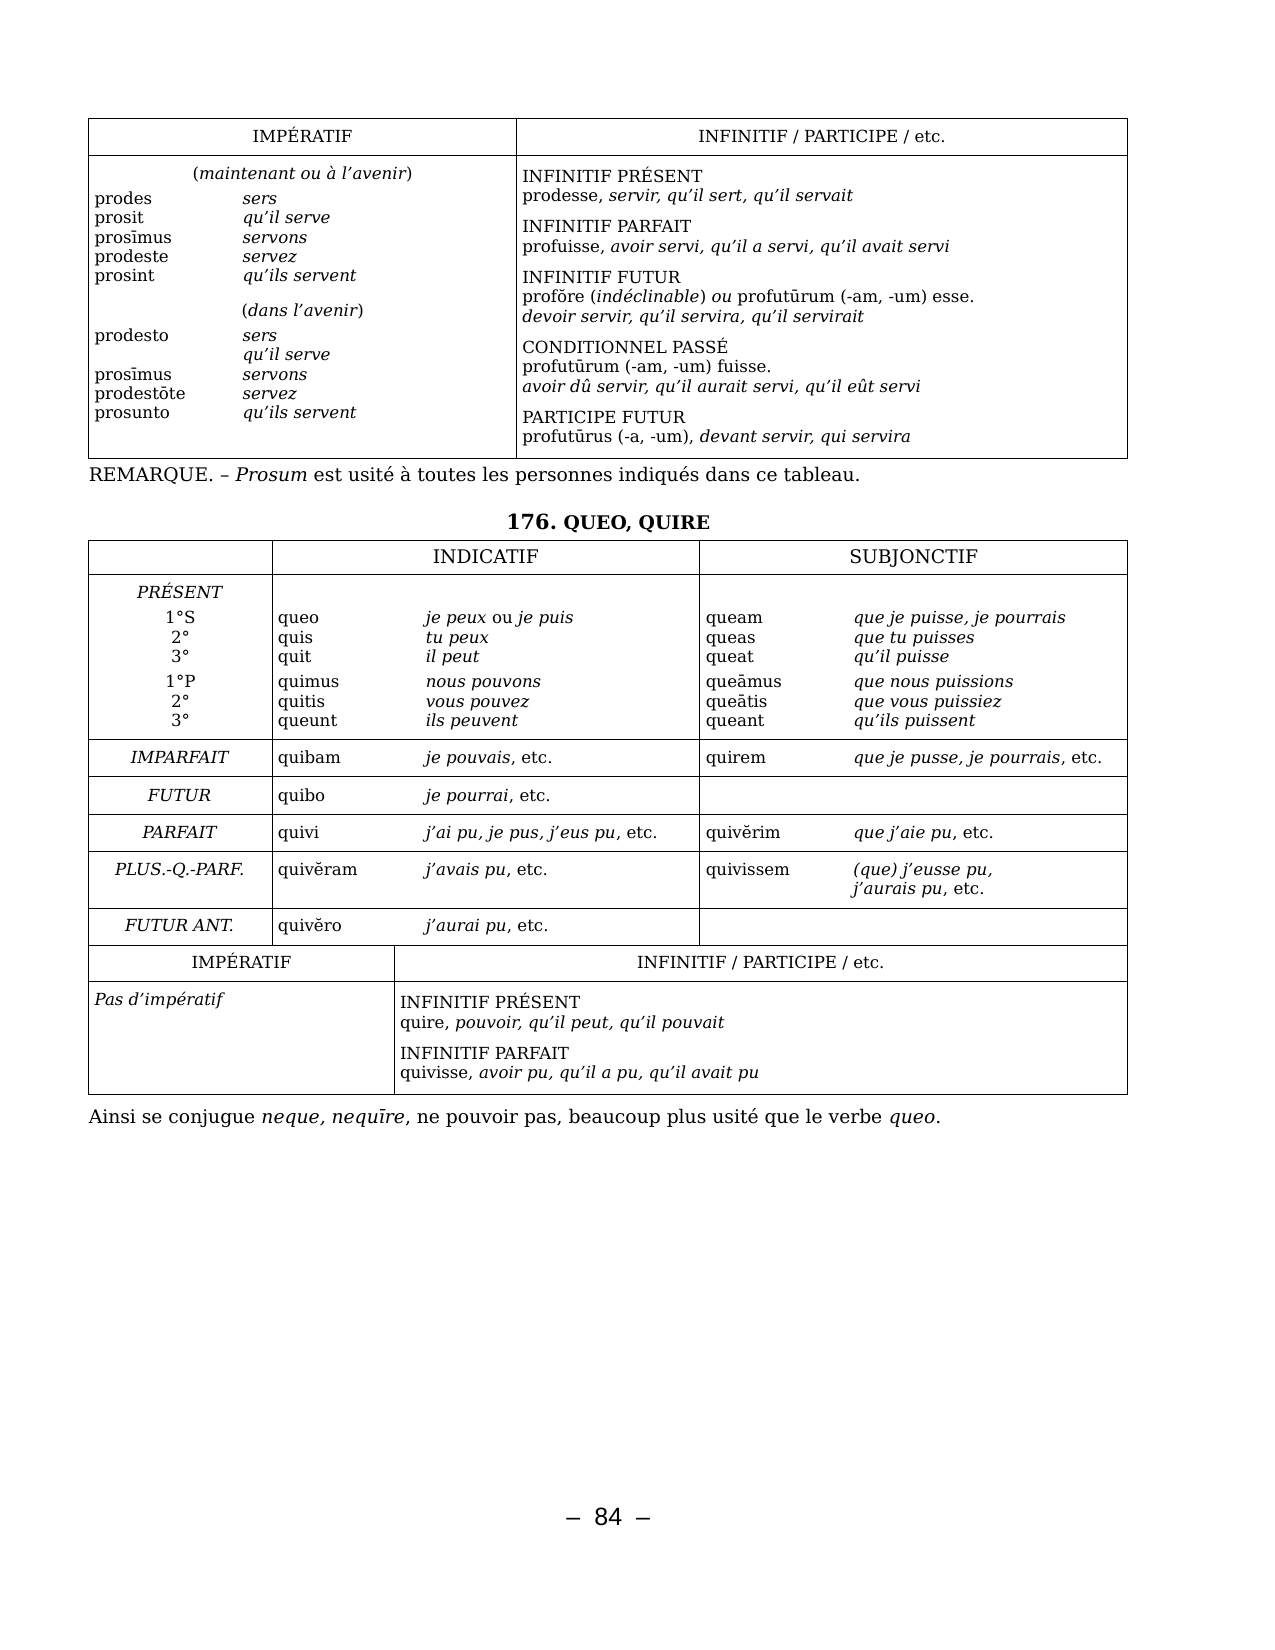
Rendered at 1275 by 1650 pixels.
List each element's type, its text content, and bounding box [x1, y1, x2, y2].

table_cell INFINITIF PRÉSENT prodesse, servir, qu’il sert, qu’il servait INFINITIF PARFAIT profuisse, avoir servi, qu’il a servi, qu’il avait servi INFINITIF FUTUR profŏre (indéclinable) ou profutūrum (-am, -um) esse. devoir servir, qu’il servira, qu’il servirait CONDITIONNEL PASSÉ profutūrum (-am, -um) fuisse. avoir dû servir, qu’il aurait servi, qu’il eût servi PARTICIPE FUTUR profutūrus (-a, -um), devant servir, qui servira [517, 156, 1127, 458]
table_cell quivĕrim que j’aie pu, etc. [700, 815, 1127, 851]
table_cell quirem que je pusse, je pourrais, etc. [700, 740, 1127, 776]
table_cell [700, 909, 1127, 944]
text Ainsi se conjugue neque, nequīre, ne pouvoir pas, beaucoup plus usité que le verbe queo. [88, 1106, 1127, 1128]
table_cell quibam je pouvais, etc. [273, 740, 699, 776]
table_header IMPÉRATIF [89, 119, 516, 155]
table_cell quivĕro j’aurai pu, etc. [273, 909, 699, 944]
table_header INFINITIF / PARTICIPE / etc. [395, 946, 1127, 981]
table_cell quivĕram j’avais pu, etc. [273, 852, 699, 907]
table_cell (maintenant ou à l’avenir) prodes sers prosit qu’il serve prosīmus servons prodeste servez prosint qu’ils servent (dans l’avenir) prodesto sers qu’il serve prosīmus servons prodestōte servez prosunto qu’ils servent [89, 156, 516, 458]
table_cell quivissem (que) j’eusse pu, j’aurais pu, etc. [700, 852, 1127, 907]
table_header IMPÉRATIF [89, 946, 394, 981]
table_header SUBJONCTIF [700, 541, 1127, 574]
table_cell quivi j’ai pu, je pus, j’eus pu, etc. [273, 815, 699, 851]
table_header INDICATIF [273, 541, 699, 574]
table_header [89, 541, 272, 574]
table_cell INFINITIF PRÉSENT quire, pouvoir, qu’il peut, qu’il pouvait INFINITIF PARFAIT quivisse, avoir pu, qu’il a pu, qu’il avait pu [395, 982, 1127, 1094]
table_cell PARFAIT [89, 815, 272, 851]
table_header INFINITIF / PARTICIPE / etc. [517, 119, 1127, 155]
table_cell queo je peux ou je puis quis tu peux quit il peut quimus nous pouvons quitis vous pouvez queunt ils peuvent [273, 575, 699, 739]
table_cell Pas d’impératif [89, 982, 394, 1094]
table_cell [700, 777, 1127, 814]
table_cell FUTUR [89, 777, 272, 814]
table_cell PLUS.-Q.-PARF. [89, 852, 272, 907]
text REMARQUE. – Prosum est usité à toutes les personnes indiqués dans ce tableau. [88, 464, 1127, 486]
table_cell quibo je pourrai, etc. [273, 777, 699, 814]
table_cell PRÉSENT 1°S 2° 3° 1°P 2° 3° [89, 575, 272, 739]
table_cell IMPARFAIT [89, 740, 272, 776]
table_cell FUTUR ANT. [89, 909, 272, 944]
text 176. QUEO, QUIRE [88, 510, 1127, 534]
table_cell queam que je puisse, je pourrais queas que tu puisses queat qu’il puisse queāmus que nous puissions queātis que vous puissiez queant qu’ils puissent [700, 575, 1127, 739]
